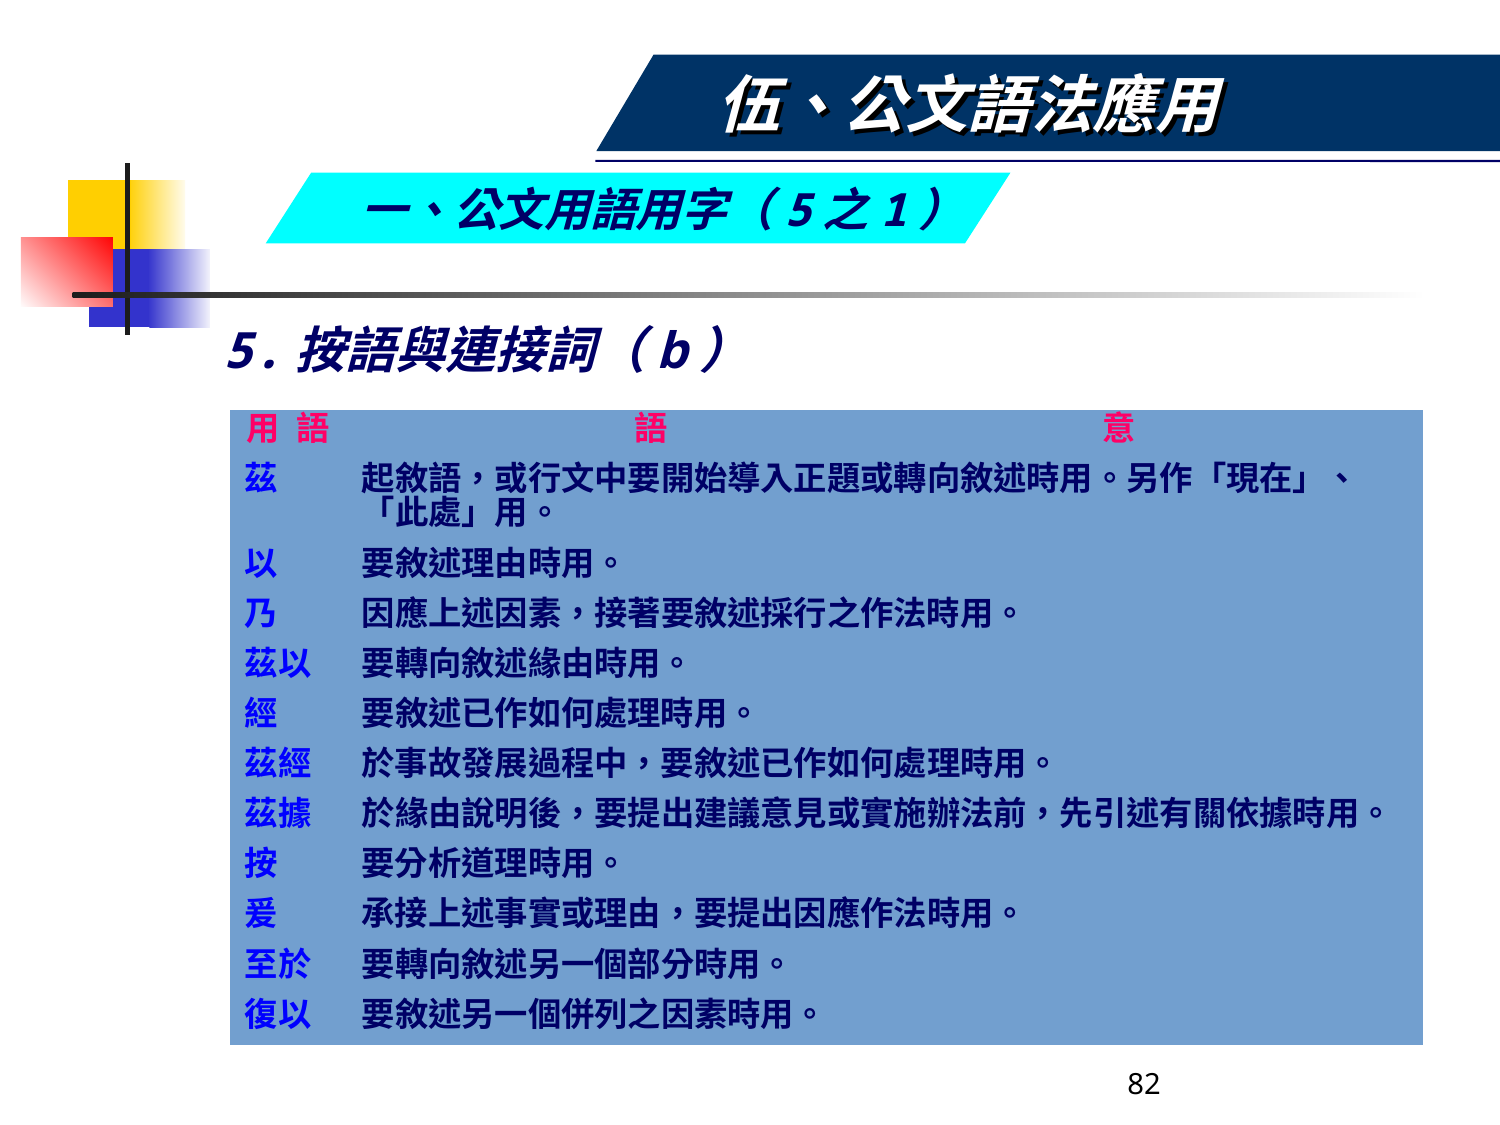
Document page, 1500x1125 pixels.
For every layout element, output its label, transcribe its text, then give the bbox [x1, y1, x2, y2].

table_cell 乃 [230, 595, 347, 645]
table_cell 至於 [230, 945, 347, 995]
table_cell 茲據 [230, 795, 347, 845]
table_cell 於緣由說明後，要提出建議意見或實施辦法前，先引述有關依據時用。 [347, 795, 1423, 845]
text_box 5.按語與連接詞（b） [209, 311, 878, 387]
table_cell 要敘述已作如何處理時用。 [347, 695, 1423, 745]
table_cell 因應上述因素，接著要敘述採行之作法時用。 [347, 595, 1423, 645]
table_cell 要敘述理由時用。 [347, 545, 1423, 595]
table_cell 按 [230, 845, 347, 895]
table_header 用 語 [230, 410, 347, 460]
table_header 語 意 [347, 410, 1423, 460]
table_cell 要轉向敘述另一個部分時用。 [347, 945, 1423, 995]
table_cell 要轉向敘述緣由時用。 [347, 645, 1423, 695]
table_cell 茲經 [230, 745, 347, 795]
table_cell 茲 [230, 460, 347, 545]
table_cell 於事故發展過程中，要敘述已作如何處理時用。 [347, 745, 1423, 795]
table_cell 復以 [230, 995, 347, 1045]
text_box 伍、公文語法應用 [596, 54, 1500, 152]
text_box [1112, 1037, 1426, 1113]
table_cell 起敘語，或行文中要開始導入正題或轉向敘述時用。另作「現在」、「此處」用。 [347, 460, 1423, 545]
table_cell 經 [230, 695, 347, 745]
table_cell 爰 [230, 895, 347, 945]
table_cell 以 [230, 545, 347, 595]
text_box 一、公文用語用字（5之1） [265, 172, 1011, 244]
table_cell 承接上述事實或理由，要提出因應作法時用。 [347, 895, 1423, 945]
table_cell 要敘述另一個併列之因素時用。 [347, 995, 1423, 1045]
table_cell 茲以 [230, 645, 347, 695]
table_cell 要分析道理時用。 [347, 845, 1423, 895]
